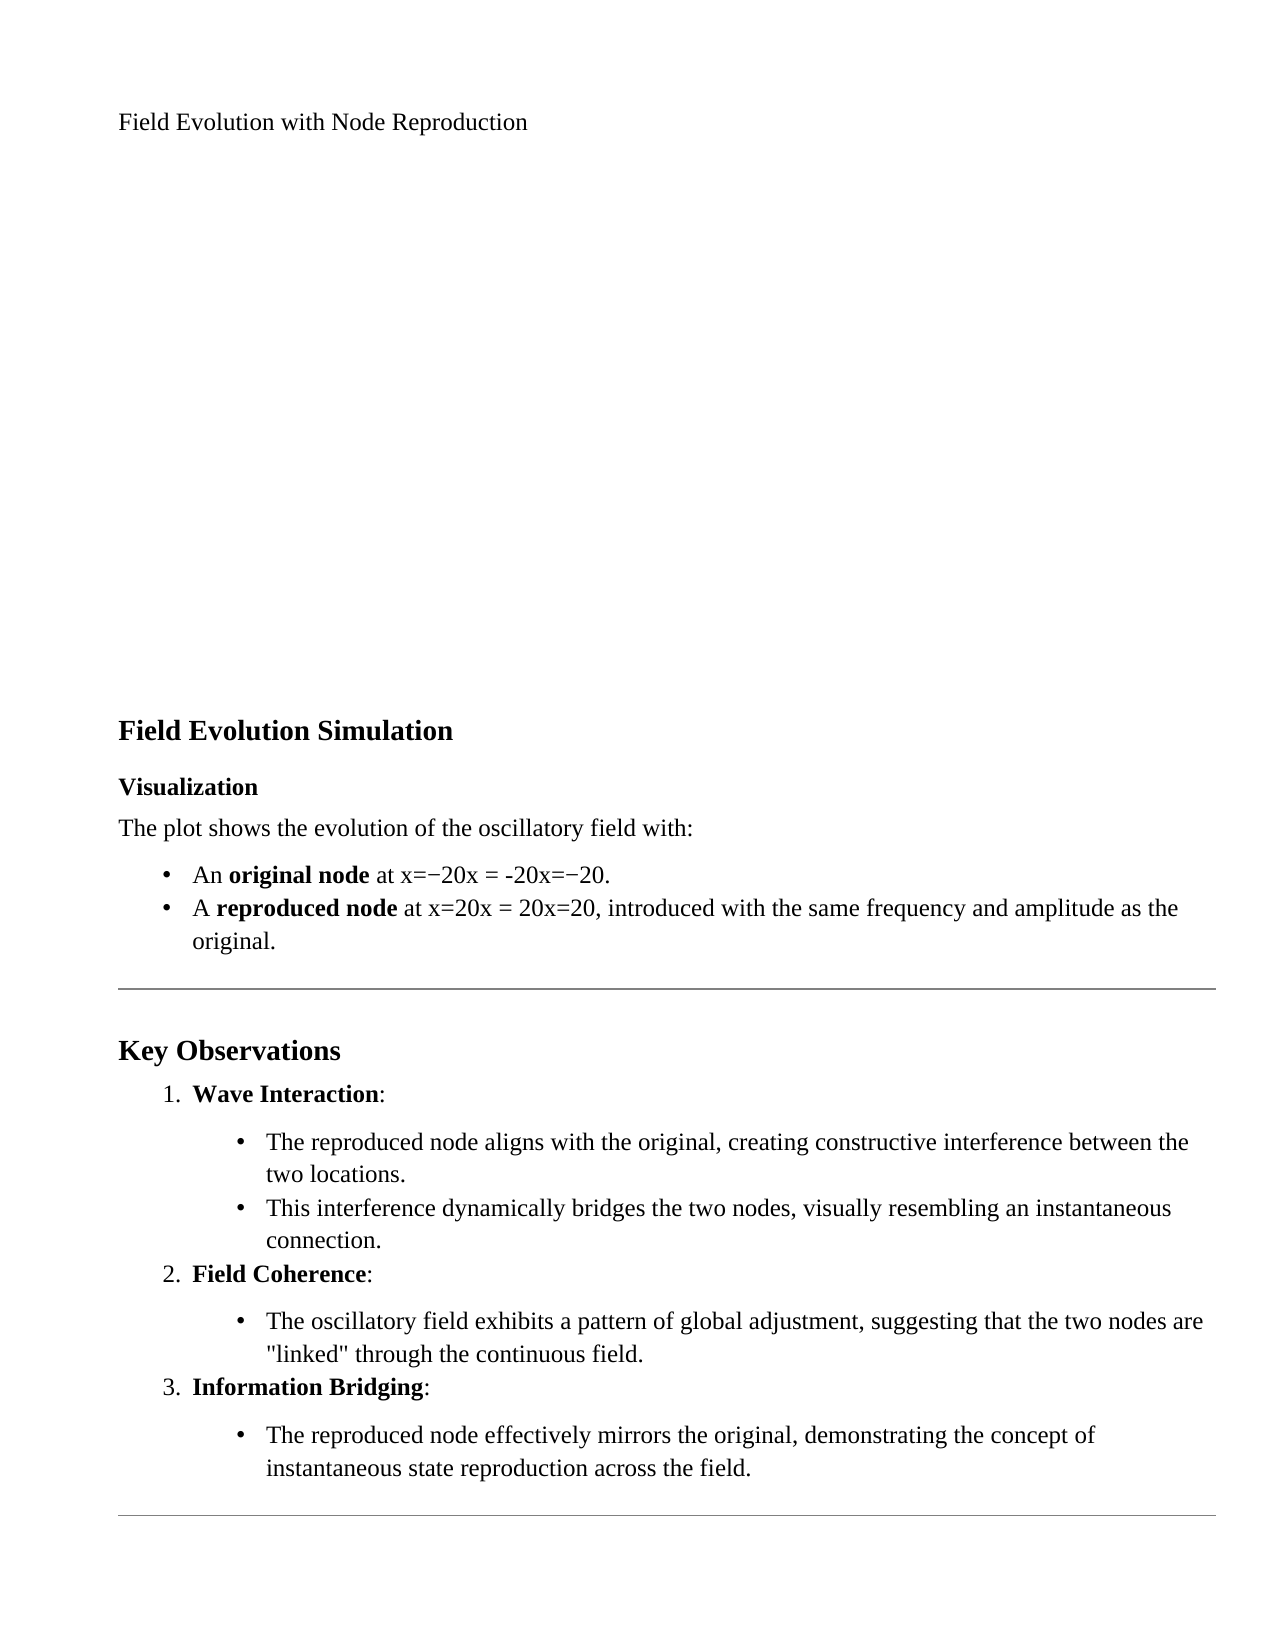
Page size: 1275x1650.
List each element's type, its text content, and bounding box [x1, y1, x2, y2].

list An original node at x=−20x = -20x=−20. [162, 860, 1216, 889]
text Field Evolution with Node Reproduction [118, 107, 1216, 135]
list Field Coherence: [162, 1259, 1216, 1287]
list Wave Interaction: [162, 1079, 1216, 1108]
subtitle Visualization [118, 772, 1216, 800]
list Information Bridging: [162, 1372, 1216, 1401]
subtitle Field Evolution Simulation [118, 713, 1216, 747]
list A reproduced node at x=20x = 20x=20, introduced with the same frequency and amplitude as the original. [162, 893, 1216, 955]
subtitle Key Observations [118, 1033, 1216, 1066]
list The oscillatory field exhibits a pattern of global adjustment, suggesting that the two nodes are "linked" through the continuous field. [236, 1306, 1216, 1368]
list The reproduced node effectively mirrors the original, demonstrating the concept of instantaneous state reproduction across the field. [236, 1420, 1216, 1482]
list This interference dynamically bridges the two nodes, visually resembling an instantaneous connection. [236, 1193, 1216, 1254]
list The reproduced node aligns with the original, creating constructive interference between the two locations. [236, 1127, 1216, 1188]
text The plot shows the evolution of the oscillatory field with: [118, 813, 1216, 842]
